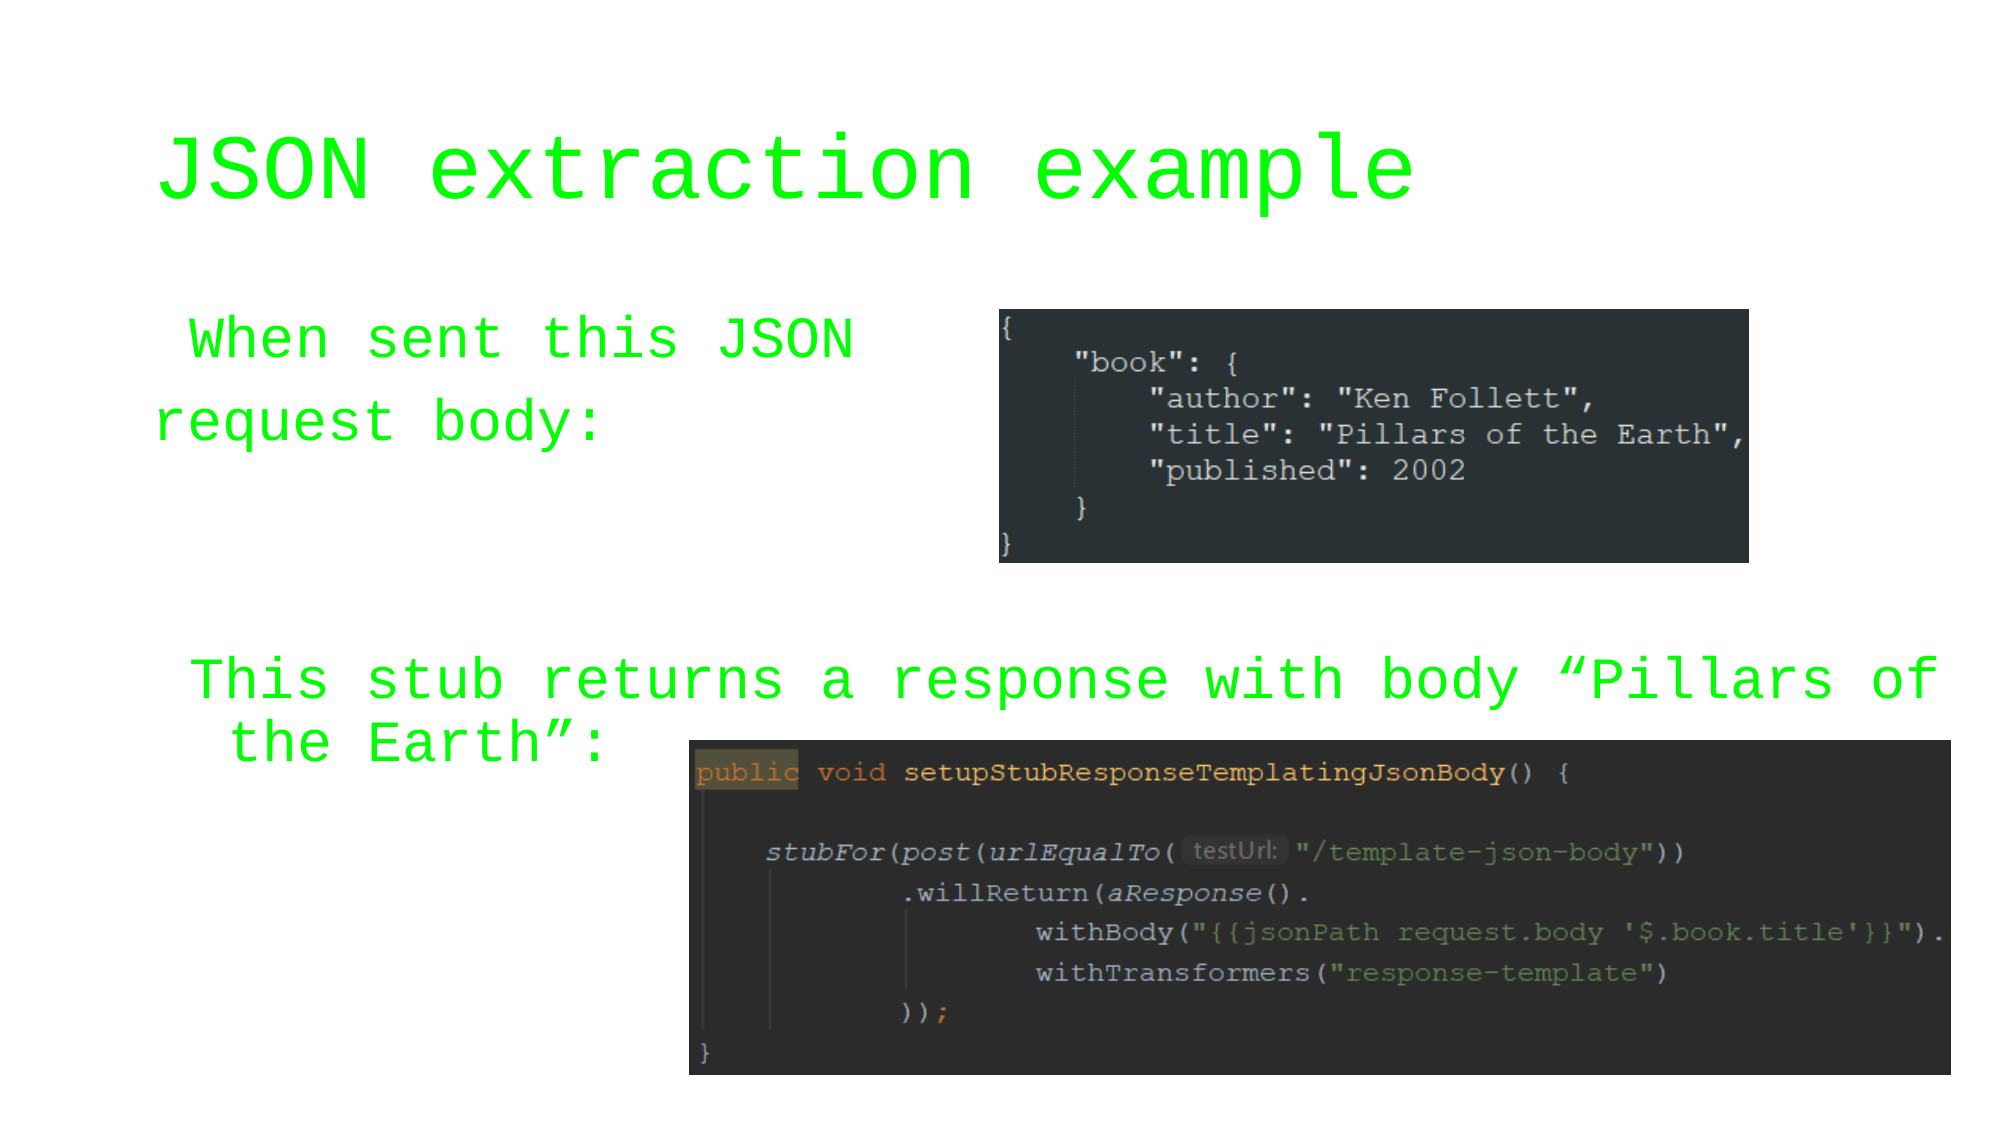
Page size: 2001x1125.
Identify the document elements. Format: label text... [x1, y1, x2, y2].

title JSON extraction example [137, 59, 1951, 278]
picture [999, 309, 1749, 563]
picture [689, 740, 1951, 1075]
list When sent this JSON request body: This stub returns a response with body “Pillars of the Earth”: [137, 299, 1966, 1014]
